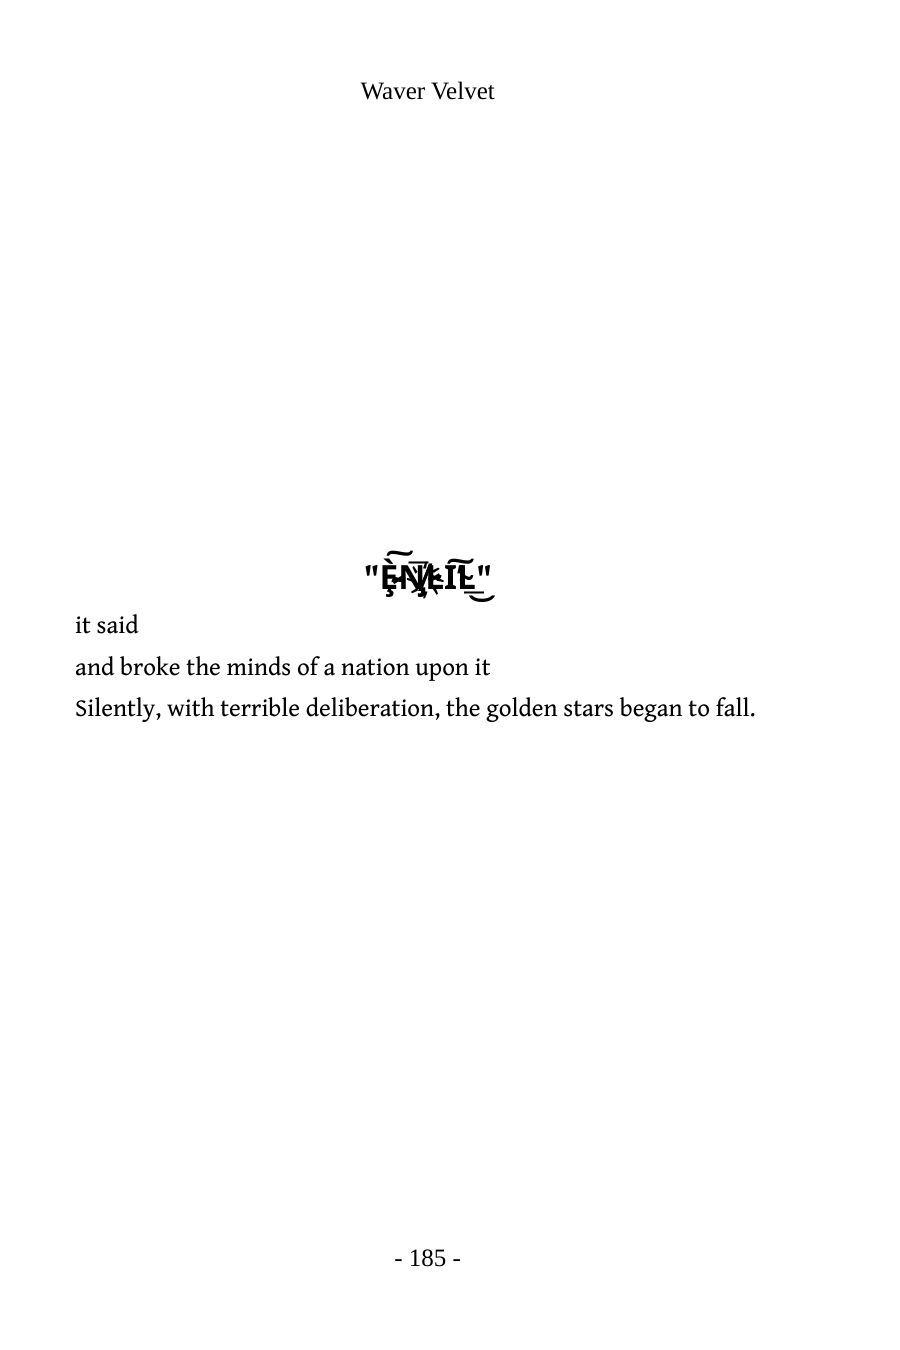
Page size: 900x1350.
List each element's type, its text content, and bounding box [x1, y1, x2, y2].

text Silently, with terrible deliberation, the golden stars began to fall. [75, 694, 780, 723]
text and broke the minds of a nation upon it [75, 653, 780, 682]
text "Ȩ̴̷̀͠N͞҉̸̸̡L̴̷I̕͠L̴͟͜" [75, 561, 780, 599]
text it said [75, 612, 780, 641]
